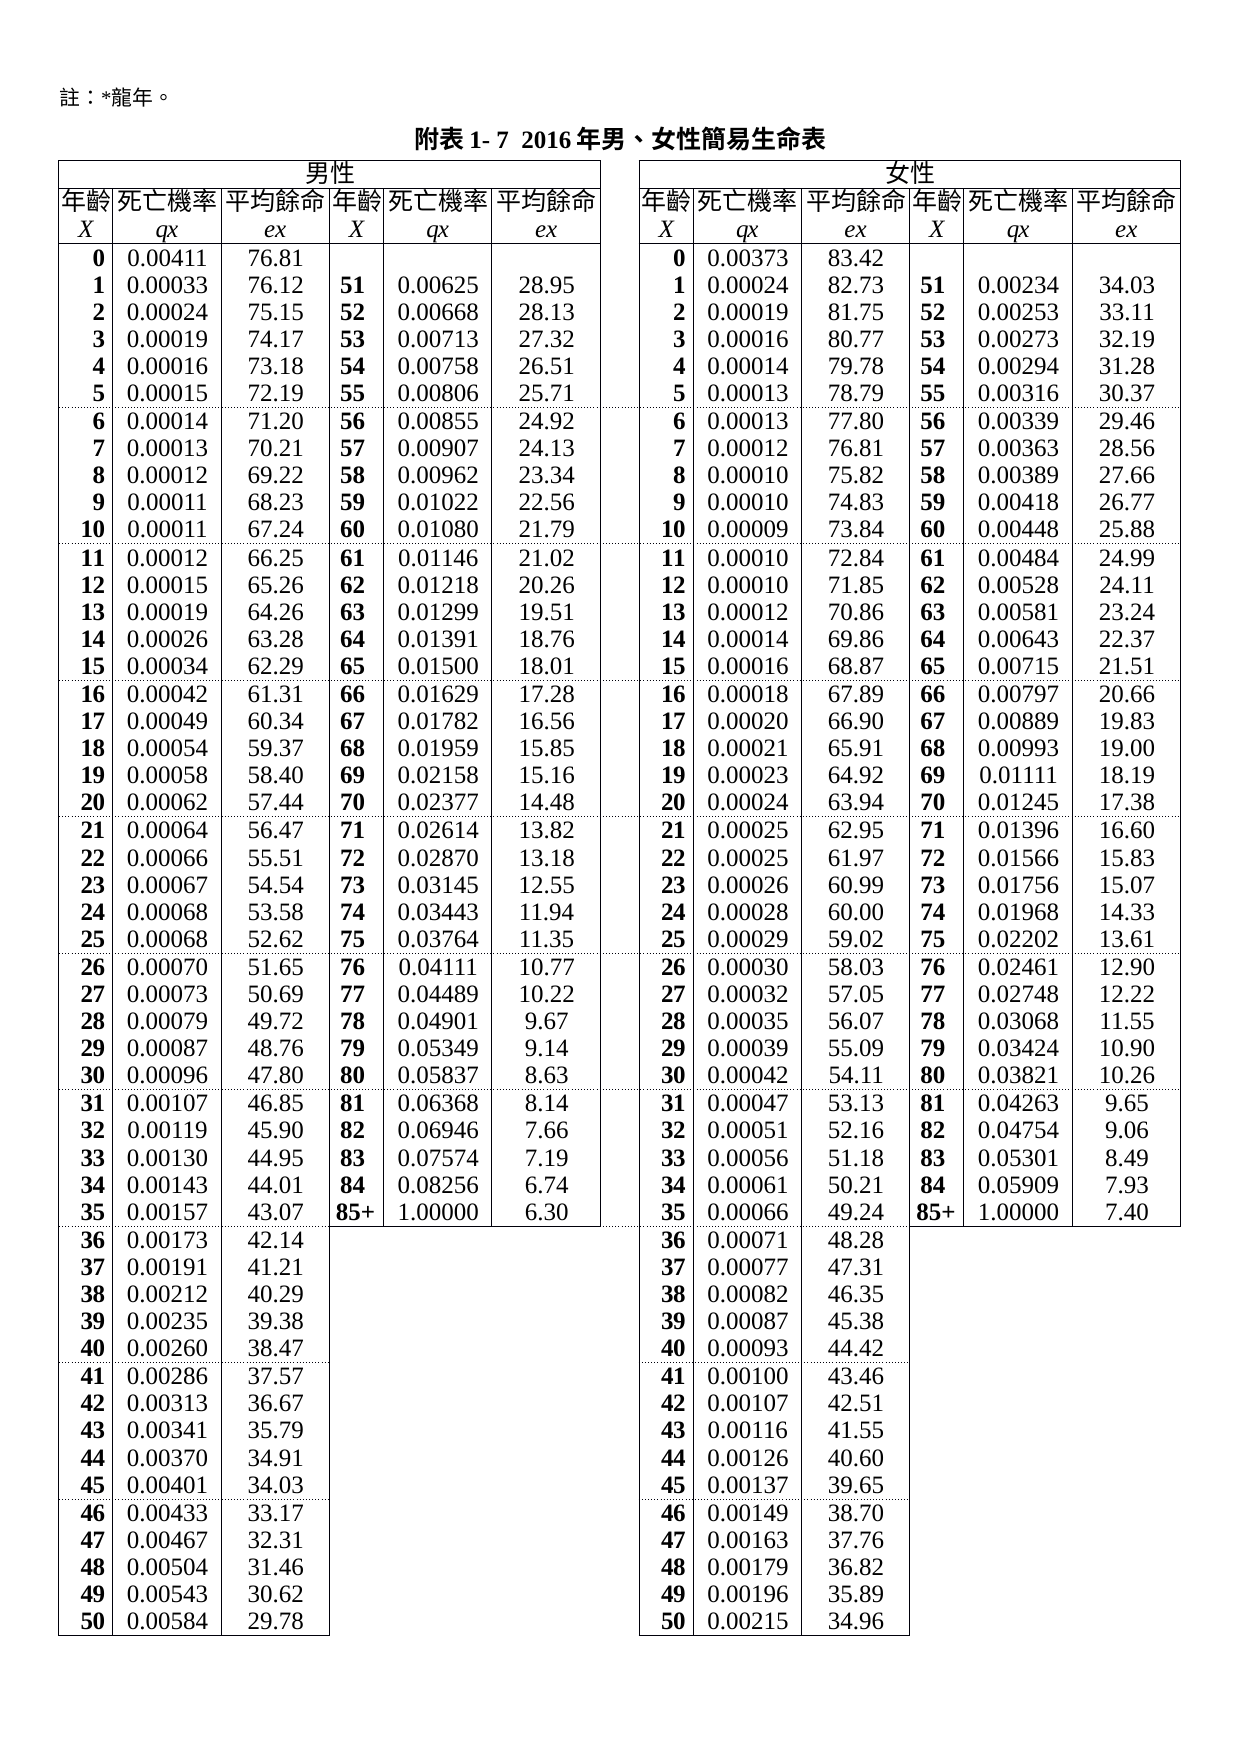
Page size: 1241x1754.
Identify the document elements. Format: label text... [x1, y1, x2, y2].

table_cell 48.28 [802, 1226, 909, 1254]
table_cell 38.70 [802, 1499, 909, 1527]
table_cell 37.76 [802, 1527, 909, 1554]
table_cell 0.00668 [384, 299, 491, 326]
table_cell 25.71 [492, 380, 600, 407]
table_cell 15 [640, 653, 693, 680]
table_cell 54 [330, 353, 383, 380]
table_cell 0.01959 [384, 735, 491, 762]
table_cell [910, 1254, 964, 1281]
table_cell 74.83 [802, 489, 909, 516]
table_cell [601, 516, 639, 543]
table_cell 0.00087 [113, 1035, 221, 1062]
table_cell 0.00066 [113, 844, 221, 871]
table_cell [492, 244, 600, 271]
table_cell [910, 1362, 964, 1390]
table_cell 52 [330, 299, 383, 326]
table_cell [492, 1227, 600, 1254]
table_cell 0.00543 [113, 1581, 221, 1608]
table_cell 32.19 [1073, 326, 1180, 353]
table_cell 13 [640, 599, 693, 626]
table_cell [492, 1390, 600, 1417]
table_cell [330, 1390, 383, 1417]
table_cell 0.00143 [113, 1171, 221, 1198]
table_cell 40.60 [802, 1444, 909, 1471]
table_cell 46 [59, 1499, 112, 1527]
table_cell 10.22 [492, 981, 600, 1008]
table_cell 62.95 [802, 816, 909, 844]
table_cell 75.15 [222, 299, 329, 326]
table_cell 0.01968 [964, 899, 1072, 926]
table_cell 21.02 [492, 543, 600, 571]
table_cell [601, 1062, 639, 1089]
table_cell [330, 1308, 383, 1335]
table_cell 51.18 [802, 1144, 909, 1171]
table_cell qx [964, 216, 1072, 243]
table_cell 3 [59, 326, 112, 353]
table_cell 84 [330, 1171, 383, 1198]
table_cell [1072, 1254, 1181, 1281]
table_cell 0.00029 [694, 926, 801, 953]
table_cell 25.88 [1073, 516, 1180, 543]
table_cell 0.00137 [694, 1471, 801, 1498]
table_cell qx [384, 216, 491, 243]
table_cell 0.00418 [964, 489, 1072, 516]
table_cell [601, 735, 639, 762]
table_cell [910, 1471, 964, 1498]
table_cell 60.34 [222, 708, 329, 735]
table_cell 30.37 [1073, 380, 1180, 407]
table_cell 0.02158 [384, 762, 491, 789]
table_cell [601, 1144, 639, 1171]
table_cell 25 [59, 926, 112, 953]
table_cell 23 [640, 871, 693, 898]
table_cell 83 [910, 1144, 963, 1171]
table_cell 66 [330, 680, 383, 708]
table_cell 0.01022 [384, 489, 491, 516]
table_cell 11.35 [492, 926, 600, 953]
table_cell 37 [640, 1254, 693, 1281]
table_cell 76 [910, 953, 963, 981]
table_cell [492, 1335, 600, 1362]
table_cell [964, 1581, 1072, 1608]
table_cell 0.00014 [113, 407, 221, 435]
table_cell 6 [640, 407, 693, 435]
table_cell 68 [910, 735, 963, 762]
table_cell [1072, 1608, 1181, 1635]
table_cell 5 [59, 380, 112, 407]
table_cell 39.38 [222, 1308, 329, 1335]
table_cell [492, 1527, 600, 1554]
table_cell 58 [330, 462, 383, 489]
table_cell 0.00026 [694, 871, 801, 898]
table_cell 85+ [330, 1199, 383, 1226]
table_cell [910, 1527, 964, 1554]
table_cell 53 [910, 326, 963, 353]
table_cell 20.26 [492, 571, 600, 598]
table_cell 59.37 [222, 735, 329, 762]
table_cell 7.66 [492, 1117, 600, 1144]
table_cell 0.00212 [113, 1281, 221, 1308]
table_cell [384, 1527, 492, 1554]
table_cell 48 [59, 1554, 112, 1581]
table_cell X [59, 216, 112, 243]
table_cell 49 [59, 1581, 112, 1608]
table_cell 68.23 [222, 489, 329, 516]
table_header [601, 160, 639, 188]
table_cell 30 [640, 1062, 693, 1089]
table_cell 64.92 [802, 762, 909, 789]
table_cell 7.40 [1073, 1199, 1180, 1226]
table_cell 61.97 [802, 844, 909, 871]
table_cell 29 [640, 1035, 693, 1062]
table_cell 0.00082 [694, 1281, 801, 1308]
table_cell 0.00797 [964, 680, 1072, 708]
table_cell 79.78 [802, 353, 909, 380]
table_cell 0.00047 [694, 1089, 801, 1117]
table_cell 15.83 [1073, 844, 1180, 871]
table_cell 年齡 [640, 189, 693, 216]
table_cell [492, 1608, 600, 1635]
table_cell 24.11 [1073, 571, 1180, 598]
table_cell 0.00012 [694, 599, 801, 626]
table_cell 33 [59, 1144, 112, 1171]
table_cell 80 [330, 1062, 383, 1089]
table_cell 0.00034 [113, 653, 221, 680]
table_cell 9.67 [492, 1008, 600, 1035]
table_cell 72.84 [802, 543, 909, 571]
table_cell 0.00049 [113, 708, 221, 735]
table_cell [601, 680, 639, 708]
table_cell 69 [330, 762, 383, 789]
table_cell [910, 1554, 964, 1581]
table_cell 63 [330, 599, 383, 626]
table_cell [384, 1554, 492, 1581]
table_cell 28 [59, 1008, 112, 1035]
table_cell [600, 1471, 639, 1498]
table_cell 12.55 [492, 871, 600, 898]
table_cell 54 [910, 353, 963, 380]
table_cell 29 [59, 1035, 112, 1062]
table_cell 51 [910, 271, 963, 298]
table_cell [910, 1227, 964, 1254]
table_cell [910, 1390, 964, 1417]
table_cell [910, 1417, 964, 1444]
table_cell 4 [640, 353, 693, 380]
table_cell [492, 1499, 600, 1527]
table_cell 0.00068 [113, 899, 221, 926]
table_cell 0.00504 [113, 1554, 221, 1581]
table_cell 50.21 [802, 1171, 909, 1198]
table_cell 0.00806 [384, 380, 491, 407]
table_cell [601, 816, 639, 844]
table_cell 34.96 [802, 1608, 909, 1635]
table_cell 14 [59, 626, 112, 653]
table_cell 59 [330, 489, 383, 516]
table_cell 0.00448 [964, 516, 1072, 543]
table_cell 0.00625 [384, 271, 491, 298]
table_cell [492, 1308, 600, 1335]
table_cell qx [694, 216, 801, 243]
table_cell [330, 1608, 383, 1635]
table_cell [1072, 1417, 1181, 1444]
table_cell [1072, 1308, 1181, 1335]
table_cell [600, 1390, 639, 1417]
table_cell [964, 1471, 1072, 1498]
table_cell [601, 462, 639, 489]
table_cell 70.21 [222, 435, 329, 462]
table_cell 24 [640, 899, 693, 926]
table_cell [330, 1444, 383, 1471]
table_cell [601, 299, 639, 326]
table_header 女性 [640, 161, 1180, 188]
table_cell 64.26 [222, 599, 329, 626]
table_cell 24.92 [492, 407, 600, 435]
table_cell 57.44 [222, 789, 329, 816]
table_cell [600, 1499, 639, 1527]
table_cell 78 [330, 1008, 383, 1035]
table_cell [1072, 1581, 1181, 1608]
table_cell 0.00012 [113, 543, 221, 571]
table_cell 55 [910, 380, 963, 407]
table_cell [601, 1171, 639, 1198]
table_cell 0.00018 [694, 680, 801, 708]
table_cell 0.00058 [113, 762, 221, 789]
table_cell 0.00163 [694, 1527, 801, 1554]
table_cell 81 [330, 1089, 383, 1117]
table_cell 0.00016 [113, 353, 221, 380]
table_cell [601, 407, 639, 435]
table_cell 44.01 [222, 1171, 329, 1198]
table_cell 69.86 [802, 626, 909, 653]
table_cell [601, 571, 639, 598]
table_cell 0.00581 [964, 599, 1072, 626]
table_cell [601, 708, 639, 735]
table_cell 65 [910, 653, 963, 680]
table_cell 13.82 [492, 816, 600, 844]
table_cell 22 [59, 844, 112, 871]
table_cell 0.00389 [964, 462, 1072, 489]
table_cell 39.65 [802, 1471, 909, 1498]
table_cell [910, 244, 963, 271]
table_cell 82 [910, 1117, 963, 1144]
table_cell [492, 1281, 600, 1308]
table_cell 8.49 [1073, 1144, 1180, 1171]
table_cell 45.38 [802, 1308, 909, 1335]
table_cell 0.00107 [694, 1390, 801, 1417]
table_cell 0.00023 [694, 762, 801, 789]
table_cell 54.11 [802, 1062, 909, 1089]
table_cell 71.85 [802, 571, 909, 598]
table_cell 42 [640, 1390, 693, 1417]
table_cell 0.00107 [113, 1089, 221, 1117]
table_cell 0.00235 [113, 1308, 221, 1335]
table_cell 0.02614 [384, 816, 491, 844]
table_cell 58.03 [802, 953, 909, 981]
table_cell 73 [910, 871, 963, 898]
table_cell 平均餘命 [802, 189, 909, 216]
table_cell 73.84 [802, 516, 909, 543]
table_cell 51.65 [222, 953, 329, 981]
table_cell 68.87 [802, 653, 909, 680]
table_cell 81.75 [802, 299, 909, 326]
table_cell 0.00484 [964, 543, 1072, 571]
table_cell 72 [330, 844, 383, 871]
table_cell 62 [910, 571, 963, 598]
table_cell 58.40 [222, 762, 329, 789]
table_cell 27.66 [1073, 462, 1180, 489]
table_cell 0.00010 [694, 462, 801, 489]
table_cell [600, 1527, 639, 1554]
table_cell еx [492, 216, 600, 243]
table_cell 62.29 [222, 653, 329, 680]
table_cell 21 [59, 816, 112, 844]
table_cell 31 [59, 1089, 112, 1117]
table_cell [601, 353, 639, 380]
table_cell 46.35 [802, 1281, 909, 1308]
table_cell 0.00116 [694, 1417, 801, 1444]
table_cell 0.00077 [694, 1254, 801, 1281]
table_cell 19.83 [1073, 708, 1180, 735]
table_cell 30.62 [222, 1581, 329, 1608]
table_header 男性 [59, 161, 600, 188]
table_cell 0 [640, 244, 693, 271]
table_cell 0.02870 [384, 844, 491, 871]
table_cell [964, 1362, 1072, 1390]
table_cell 0.00026 [113, 626, 221, 653]
table_cell [1072, 1527, 1181, 1554]
table_cell 0.01245 [964, 789, 1072, 816]
table_cell 24.13 [492, 435, 600, 462]
table_cell 15.16 [492, 762, 600, 789]
table_cell 45 [59, 1471, 112, 1498]
table_cell 0.00173 [113, 1226, 221, 1254]
table_cell 0.00071 [694, 1226, 801, 1254]
table_cell [910, 1608, 964, 1635]
table_cell 36 [640, 1226, 693, 1254]
table_cell 18 [640, 735, 693, 762]
table_cell [492, 1471, 600, 1498]
table_cell 0.00061 [694, 1171, 801, 1198]
table_cell 17.28 [492, 680, 600, 708]
table_cell 28 [640, 1008, 693, 1035]
table_cell [600, 1308, 639, 1335]
table_cell 0.00643 [964, 626, 1072, 653]
table_cell 31.28 [1073, 353, 1180, 380]
table_cell 67 [910, 708, 963, 735]
table_cell 18.76 [492, 626, 600, 653]
table_cell 0.00126 [694, 1444, 801, 1471]
table_cell 78 [910, 1008, 963, 1035]
table_cell 61 [330, 543, 383, 571]
table_cell 0.00157 [113, 1199, 221, 1226]
table_cell [601, 1199, 639, 1226]
table_cell 0 [59, 244, 112, 271]
table_cell 0.00855 [384, 407, 491, 435]
table_cell 71 [910, 816, 963, 844]
table_cell 0.00130 [113, 1144, 221, 1171]
table_cell [330, 1281, 383, 1308]
table_cell 63.28 [222, 626, 329, 653]
table_cell 20 [640, 789, 693, 816]
table_cell 0.00260 [113, 1335, 221, 1362]
table_cell 53.58 [222, 899, 329, 926]
table_cell 0.00273 [964, 326, 1072, 353]
table_cell 47.31 [802, 1254, 909, 1281]
table_cell 17.38 [1073, 789, 1180, 816]
table_cell 0.00528 [964, 571, 1072, 598]
table_cell 67.24 [222, 516, 329, 543]
table_cell 8 [640, 462, 693, 489]
table_cell 0.00907 [384, 435, 491, 462]
table_cell [330, 1499, 383, 1527]
table_cell 0.00096 [113, 1062, 221, 1089]
table_cell [384, 244, 491, 271]
table_cell 0.01218 [384, 571, 491, 598]
table_cell 57.05 [802, 981, 909, 1008]
table_cell 29.78 [222, 1608, 329, 1635]
table_cell 死亡機率 [113, 189, 221, 216]
table_cell 82.73 [802, 271, 909, 298]
table_cell 0.01391 [384, 626, 491, 653]
table_cell 64 [330, 626, 383, 653]
table_cell [964, 244, 1072, 271]
table_cell X [330, 216, 383, 243]
table_cell 0.00093 [694, 1335, 801, 1362]
table_cell 41 [640, 1362, 693, 1390]
table_cell 6.74 [492, 1171, 600, 1198]
table_cell [601, 188, 639, 216]
table_cell 43 [640, 1417, 693, 1444]
table_cell [384, 1281, 492, 1308]
table_cell 28.95 [492, 271, 600, 298]
table_cell 0.00119 [113, 1117, 221, 1144]
table_cell 32 [59, 1117, 112, 1144]
table_cell 0.00467 [113, 1527, 221, 1554]
table_cell 死亡機率 [384, 189, 491, 216]
table_cell 0.00149 [694, 1499, 801, 1527]
table_cell 44.42 [802, 1335, 909, 1362]
table_cell 54.54 [222, 871, 329, 898]
table_cell 0.00025 [694, 816, 801, 844]
table_cell 37 [59, 1254, 112, 1281]
table_cell 0.00100 [694, 1362, 801, 1390]
table_cell [384, 1417, 492, 1444]
table_cell 70 [910, 789, 963, 816]
table_cell 41.21 [222, 1254, 329, 1281]
table_cell 52.62 [222, 926, 329, 953]
table_cell 0.00015 [113, 380, 221, 407]
table_cell 0.00013 [694, 407, 801, 435]
table_cell 77.80 [802, 407, 909, 435]
table_cell 68 [330, 735, 383, 762]
table_cell 0.00341 [113, 1417, 221, 1444]
table_cell 6.30 [492, 1199, 600, 1226]
table_cell X [910, 216, 963, 243]
table_cell 57 [910, 435, 963, 462]
table_cell 0.00215 [694, 1608, 801, 1635]
table_cell [601, 981, 639, 1008]
table_cell [1072, 1444, 1181, 1471]
table_cell 0.00191 [113, 1254, 221, 1281]
table_cell 0.00035 [694, 1008, 801, 1035]
table_cell 40 [640, 1335, 693, 1362]
table_cell [600, 1254, 639, 1281]
table_cell 0.00019 [694, 299, 801, 326]
table_cell 23.34 [492, 462, 600, 489]
table_cell 0.00067 [113, 871, 221, 898]
table_cell 4 [59, 353, 112, 380]
table_cell 1.00000 [964, 1199, 1072, 1226]
table_cell 0.00411 [113, 244, 221, 271]
table_cell 52 [910, 299, 963, 326]
table_cell 70.86 [802, 599, 909, 626]
table_cell 74.17 [222, 326, 329, 353]
table_cell 56 [910, 407, 963, 435]
table_cell 30 [59, 1062, 112, 1089]
table_cell [601, 543, 639, 571]
table_cell 2 [59, 299, 112, 326]
table_cell [601, 626, 639, 653]
table_cell [600, 1226, 639, 1254]
table_cell 59.02 [802, 926, 909, 953]
table_cell 22.37 [1073, 626, 1180, 653]
table_cell [384, 1254, 492, 1281]
table_cell 0.00011 [113, 516, 221, 543]
table_cell 0.08256 [384, 1171, 491, 1198]
table_cell [1072, 1281, 1181, 1308]
table_cell 72.19 [222, 380, 329, 407]
table_cell 44.95 [222, 1144, 329, 1171]
table_cell 13.61 [1073, 926, 1180, 953]
table_cell [601, 243, 639, 271]
table_cell [492, 1444, 600, 1471]
table_cell 0.00962 [384, 462, 491, 489]
table_cell 1 [59, 271, 112, 298]
table_cell [330, 1471, 383, 1498]
table_cell [492, 1581, 600, 1608]
table_cell 0.00286 [113, 1362, 221, 1390]
table_cell 16 [640, 680, 693, 708]
table_cell 0.00042 [694, 1062, 801, 1089]
table_cell 43.46 [802, 1362, 909, 1390]
table_cell 38.47 [222, 1335, 329, 1362]
table_cell 65.91 [802, 735, 909, 762]
table_cell [601, 953, 639, 981]
table_cell 40 [59, 1335, 112, 1362]
table_cell 0.01146 [384, 543, 491, 571]
table_cell 0.00025 [694, 844, 801, 871]
table_cell 0.00056 [694, 1144, 801, 1171]
table_cell 0.00068 [113, 926, 221, 953]
table_cell 0.04489 [384, 981, 491, 1008]
table_cell 80 [910, 1062, 963, 1089]
table_cell [384, 1471, 492, 1498]
table_cell 7 [640, 435, 693, 462]
table_cell 72 [910, 844, 963, 871]
table_cell [600, 1335, 639, 1362]
table_cell 31 [640, 1089, 693, 1117]
table_cell 45.90 [222, 1117, 329, 1144]
table_cell 0.00584 [113, 1608, 221, 1635]
table_cell 14 [640, 626, 693, 653]
table_cell 23.24 [1073, 599, 1180, 626]
table_cell [384, 1444, 492, 1471]
table_cell 0.06368 [384, 1089, 491, 1117]
table_cell 56.47 [222, 816, 329, 844]
table_cell 50 [640, 1608, 693, 1635]
table_cell 56 [330, 407, 383, 435]
table_cell 83 [330, 1144, 383, 1171]
table_cell 0.00373 [694, 244, 801, 271]
table_cell [601, 489, 639, 516]
table_cell 0.04901 [384, 1008, 491, 1035]
table_cell 22 [640, 844, 693, 871]
table_cell 79 [330, 1035, 383, 1062]
table_cell 33 [640, 1144, 693, 1171]
table_cell 24 [59, 899, 112, 926]
table_cell [601, 926, 639, 953]
table_cell [601, 1117, 639, 1144]
table_cell [330, 1335, 383, 1362]
table_cell [601, 435, 639, 462]
table_cell 12 [640, 571, 693, 598]
table_cell 67.89 [802, 680, 909, 708]
table_cell 71.20 [222, 407, 329, 435]
table_cell 8.63 [492, 1062, 600, 1089]
table_cell 26.51 [492, 353, 600, 380]
table_cell 0.00253 [964, 299, 1072, 326]
table_cell 77 [910, 981, 963, 1008]
table_cell [601, 380, 639, 407]
table_cell 0.03424 [964, 1035, 1072, 1062]
table_cell [384, 1335, 492, 1362]
table_cell 18 [59, 735, 112, 762]
table_cell [492, 1554, 600, 1581]
table_cell 0.04263 [964, 1089, 1072, 1117]
table_cell 0.00054 [113, 735, 221, 762]
table_cell 0.00363 [964, 435, 1072, 462]
table_cell [600, 1417, 639, 1444]
table_cell 0.03764 [384, 926, 491, 953]
table_cell 66 [910, 680, 963, 708]
table_cell 60 [910, 516, 963, 543]
table_cell 7.93 [1073, 1171, 1180, 1198]
table_cell 9.14 [492, 1035, 600, 1062]
table_cell 17 [640, 708, 693, 735]
table_cell [330, 244, 383, 271]
table_cell 0.00019 [113, 599, 221, 626]
table_cell 死亡機率 [964, 189, 1072, 216]
table_cell 死亡機率 [694, 189, 801, 216]
table_cell [964, 1308, 1072, 1335]
table_cell 0.01756 [964, 871, 1072, 898]
table_cell 0.00019 [113, 326, 221, 353]
table_cell [600, 1554, 639, 1581]
table_cell 61 [910, 543, 963, 571]
table_cell [601, 599, 639, 626]
table_cell [330, 1527, 383, 1554]
table_cell 平均餘命 [1073, 189, 1180, 216]
table_cell 7 [59, 435, 112, 462]
table_cell 82 [330, 1117, 383, 1144]
table_cell [330, 1362, 383, 1390]
table_cell 70 [330, 789, 383, 816]
table_cell 0.00064 [113, 816, 221, 844]
table_cell 0.00024 [113, 299, 221, 326]
table_cell 14.48 [492, 789, 600, 816]
table_cell 26 [640, 953, 693, 981]
table_cell 35.89 [802, 1581, 909, 1608]
table_cell [1072, 1471, 1181, 1498]
table_cell 9.06 [1073, 1117, 1180, 1144]
table_cell 0.00010 [694, 489, 801, 516]
table_cell 0.06946 [384, 1117, 491, 1144]
table_cell еx [222, 216, 329, 243]
table_cell 27.32 [492, 326, 600, 353]
table_cell 19 [59, 762, 112, 789]
table_cell 74 [330, 899, 383, 926]
table_cell [964, 1335, 1072, 1362]
table_cell 44 [59, 1444, 112, 1471]
table_cell 75 [330, 926, 383, 953]
table_cell 11 [640, 543, 693, 571]
table_cell 0.00016 [694, 653, 801, 680]
table_cell 41.55 [802, 1417, 909, 1444]
table_cell 76.12 [222, 271, 329, 298]
table_cell 0.00758 [384, 353, 491, 380]
table_cell 38 [59, 1281, 112, 1308]
table_cell 0.00070 [113, 953, 221, 981]
table_cell 13 [59, 599, 112, 626]
table_cell [492, 1254, 600, 1281]
table_cell 0.01629 [384, 680, 491, 708]
table_cell [601, 1008, 639, 1035]
table_cell 0.00073 [113, 981, 221, 1008]
table_cell 75.82 [802, 462, 909, 489]
table_cell 0.00993 [964, 735, 1072, 762]
table_cell 43.07 [222, 1199, 329, 1226]
table_cell 27 [640, 981, 693, 1008]
table_cell 0.07574 [384, 1144, 491, 1171]
table_cell 42 [59, 1390, 112, 1417]
table_cell 77 [330, 981, 383, 1008]
table_cell 25 [640, 926, 693, 953]
table_cell 42.14 [222, 1226, 329, 1254]
table_cell 21 [640, 816, 693, 844]
table_cell 0.00009 [694, 516, 801, 543]
table_cell 35 [640, 1199, 693, 1226]
table_cell 11.94 [492, 899, 600, 926]
table_cell [964, 1281, 1072, 1308]
table_cell 33.11 [1073, 299, 1180, 326]
table_cell 78.79 [802, 380, 909, 407]
table_cell [601, 762, 639, 789]
table_cell 26.77 [1073, 489, 1180, 516]
table_cell 34 [640, 1171, 693, 1198]
table_cell 55 [330, 380, 383, 407]
table_cell 60 [330, 516, 383, 543]
table_cell 24.99 [1073, 543, 1180, 571]
table_cell 12.22 [1073, 981, 1180, 1008]
table_cell 22.56 [492, 489, 600, 516]
table_cell 0.05909 [964, 1171, 1072, 1198]
table_cell 65 [330, 653, 383, 680]
table_cell [1073, 244, 1180, 271]
table_cell 12 [59, 571, 112, 598]
table_cell 60.99 [802, 871, 909, 898]
table_cell 0.02461 [964, 953, 1072, 981]
table_cell [964, 1554, 1072, 1581]
table_cell 0.01080 [384, 516, 491, 543]
table_cell 44 [640, 1444, 693, 1471]
table_cell [384, 1581, 492, 1608]
table_cell 0.00015 [113, 571, 221, 598]
table_cell 0.05837 [384, 1062, 491, 1089]
table_cell 0.00433 [113, 1499, 221, 1527]
table_cell 10 [640, 516, 693, 543]
table_cell [384, 1499, 492, 1527]
table_cell 12.90 [1073, 953, 1180, 981]
table_cell 20.66 [1073, 680, 1180, 708]
table_cell 0.00014 [694, 626, 801, 653]
table_cell 80.77 [802, 326, 909, 353]
table_cell 75 [910, 926, 963, 953]
table_cell 3 [640, 326, 693, 353]
table_cell 0.00033 [113, 271, 221, 298]
table_cell [1072, 1554, 1181, 1581]
table_cell [601, 216, 639, 243]
table_cell 27 [59, 981, 112, 1008]
table_cell 35 [59, 1199, 112, 1226]
table_cell 60.00 [802, 899, 909, 926]
table_cell 0.00316 [964, 380, 1072, 407]
table_cell 76.81 [222, 244, 329, 271]
table_cell [910, 1444, 964, 1471]
table_cell 5 [640, 380, 693, 407]
table_cell 34.03 [222, 1471, 329, 1498]
table_cell 40.29 [222, 1281, 329, 1308]
table_cell 0.01299 [384, 599, 491, 626]
table_cell [964, 1527, 1072, 1554]
table_cell qx [113, 216, 221, 243]
table_cell 47 [59, 1527, 112, 1554]
table_cell 0.01782 [384, 708, 491, 735]
table_cell 13.18 [492, 844, 600, 871]
table_cell 64 [910, 626, 963, 653]
table_cell 0.03821 [964, 1062, 1072, 1089]
table_cell 55.09 [802, 1035, 909, 1062]
table_cell 0.01396 [964, 816, 1072, 844]
table_cell 34.03 [1073, 271, 1180, 298]
table_cell 39 [640, 1308, 693, 1335]
table_cell 15.85 [492, 735, 600, 762]
table_cell 85+ [910, 1199, 963, 1226]
table_cell 平均餘命 [222, 189, 329, 216]
table_cell [1072, 1362, 1181, 1390]
table_cell 9 [59, 489, 112, 516]
table_cell 50 [59, 1608, 112, 1635]
table_cell 0.00024 [694, 271, 801, 298]
table_cell 76 [330, 953, 383, 981]
table_cell [1072, 1335, 1181, 1362]
table_cell [601, 899, 639, 926]
table_cell 23 [59, 871, 112, 898]
table_cell [600, 1362, 639, 1390]
table_cell 36 [59, 1226, 112, 1254]
table_cell [600, 1581, 639, 1608]
table_cell 0.02377 [384, 789, 491, 816]
table_cell [384, 1308, 492, 1335]
table_cell 36.67 [222, 1390, 329, 1417]
table_cell 0.05349 [384, 1035, 491, 1062]
table_cell 0.00713 [384, 326, 491, 353]
table_cell 62 [330, 571, 383, 598]
table_cell [601, 653, 639, 680]
table_cell 平均餘命 [492, 189, 600, 216]
table_cell 73 [330, 871, 383, 898]
table_cell 0.02202 [964, 926, 1072, 953]
table_cell 7.19 [492, 1144, 600, 1171]
table_cell [330, 1554, 383, 1581]
table_cell 46 [640, 1499, 693, 1527]
table_cell 46.85 [222, 1089, 329, 1117]
table_cell 0.00087 [694, 1308, 801, 1335]
table_cell 47 [640, 1527, 693, 1554]
table_cell 53.13 [802, 1089, 909, 1117]
table_cell 20 [59, 789, 112, 816]
table_cell 79 [910, 1035, 963, 1062]
table_cell 81 [910, 1089, 963, 1117]
table_cell 14.33 [1073, 899, 1180, 926]
table_cell 年齡 [910, 189, 963, 216]
table_cell 18.19 [1073, 762, 1180, 789]
table_cell 0.00013 [694, 380, 801, 407]
table_cell 69.22 [222, 462, 329, 489]
table_cell [384, 1390, 492, 1417]
table_cell 47.80 [222, 1062, 329, 1089]
table_cell 0.00024 [694, 789, 801, 816]
table_cell 33.17 [222, 1499, 329, 1527]
table_cell 0.00313 [113, 1390, 221, 1417]
table_cell [384, 1362, 492, 1390]
table_cell 51 [330, 271, 383, 298]
table_cell 0.00014 [694, 353, 801, 380]
table_cell 18.01 [492, 653, 600, 680]
table_cell 71 [330, 816, 383, 844]
table_cell 0.00012 [694, 435, 801, 462]
table_cell 0.00370 [113, 1444, 221, 1471]
text 註：*龍年。 [59, 89, 1181, 109]
table_cell 0.00039 [694, 1035, 801, 1062]
table_cell 11.55 [1073, 1008, 1180, 1035]
table_cell 0.00010 [694, 543, 801, 571]
table_cell 28.13 [492, 299, 600, 326]
table_cell [600, 1608, 639, 1635]
table_cell 1 [640, 271, 693, 298]
table_cell 19.00 [1073, 735, 1180, 762]
table_cell 0.00401 [113, 1471, 221, 1498]
table_cell 61.31 [222, 680, 329, 708]
table_cell 2 [640, 299, 693, 326]
table_cell 0.00011 [113, 489, 221, 516]
table_cell 63.94 [802, 789, 909, 816]
table_cell [601, 1035, 639, 1062]
table_cell [601, 789, 639, 816]
table_cell 65.26 [222, 571, 329, 598]
table_cell 0.00294 [964, 353, 1072, 380]
table_cell 32.31 [222, 1527, 329, 1554]
table_cell 34.91 [222, 1444, 329, 1471]
table_cell 0.00196 [694, 1581, 801, 1608]
table_cell 8.14 [492, 1089, 600, 1117]
table_cell 0.04754 [964, 1117, 1072, 1144]
table_cell 0.04111 [384, 953, 491, 981]
table_cell [1072, 1390, 1181, 1417]
table_cell 15 [59, 653, 112, 680]
table_cell 0.00016 [694, 326, 801, 353]
table_cell [1072, 1499, 1181, 1527]
table_cell 26 [59, 953, 112, 981]
table_cell [330, 1417, 383, 1444]
table_cell 63 [910, 599, 963, 626]
table_cell 9.65 [1073, 1089, 1180, 1117]
table_cell 42.51 [802, 1390, 909, 1417]
table_cell [964, 1499, 1072, 1527]
table_cell 0.01566 [964, 844, 1072, 871]
table_cell 69 [910, 762, 963, 789]
table_cell 0.00179 [694, 1554, 801, 1581]
table_cell 55.51 [222, 844, 329, 871]
table_cell 0.01111 [964, 762, 1072, 789]
table_cell 31.46 [222, 1554, 329, 1581]
table_cell 39 [59, 1308, 112, 1335]
table_cell 21.51 [1073, 653, 1180, 680]
table_cell [601, 271, 639, 298]
table_cell [910, 1581, 964, 1608]
table_cell [1072, 1227, 1181, 1254]
table_cell 15.07 [1073, 871, 1180, 898]
table_cell 74 [910, 899, 963, 926]
table_cell 29.46 [1073, 407, 1180, 435]
table_cell 53 [330, 326, 383, 353]
table_cell 28.56 [1073, 435, 1180, 462]
table_cell 0.00889 [964, 708, 1072, 735]
table_cell [910, 1335, 964, 1362]
table_cell 49 [640, 1581, 693, 1608]
table_cell [964, 1254, 1072, 1281]
table_cell 32 [640, 1117, 693, 1144]
table_cell 0.00010 [694, 571, 801, 598]
table_cell 38 [640, 1281, 693, 1308]
table_cell 0.03145 [384, 871, 491, 898]
table_cell [492, 1417, 600, 1444]
table_cell 17 [59, 708, 112, 735]
table_cell 年齡 [59, 189, 112, 216]
table_cell 0.00051 [694, 1117, 801, 1144]
table_cell 0.05301 [964, 1144, 1072, 1171]
table_cell 48.76 [222, 1035, 329, 1062]
table_cell еx [1073, 216, 1180, 243]
table_cell 43 [59, 1417, 112, 1444]
table_cell 16.60 [1073, 816, 1180, 844]
table_cell [964, 1417, 1072, 1444]
table_cell 19.51 [492, 599, 600, 626]
table_cell 10 [59, 516, 112, 543]
table_cell 57 [330, 435, 383, 462]
table_cell [600, 1281, 639, 1308]
table_cell 0.00013 [113, 435, 221, 462]
table_cell 10.90 [1073, 1035, 1180, 1062]
table_cell [384, 1608, 492, 1635]
table_cell 16 [59, 680, 112, 708]
table_cell [601, 1089, 639, 1117]
table_cell еx [802, 216, 909, 243]
table_cell 0.00032 [694, 981, 801, 1008]
table_cell [964, 1227, 1072, 1254]
table_cell 0.00079 [113, 1008, 221, 1035]
table_cell 9 [640, 489, 693, 516]
table_cell 0.00042 [113, 680, 221, 708]
table_cell 49.24 [802, 1199, 909, 1226]
table_cell 37.57 [222, 1362, 329, 1390]
table_cell 10.77 [492, 953, 600, 981]
table_cell 19 [640, 762, 693, 789]
table_cell 0.00020 [694, 708, 801, 735]
table_cell [601, 326, 639, 353]
table_cell [910, 1308, 964, 1335]
table_cell [330, 1581, 383, 1608]
table_cell 67 [330, 708, 383, 735]
table_cell 56.07 [802, 1008, 909, 1035]
table_cell [964, 1444, 1072, 1471]
table_cell 1.00000 [384, 1199, 491, 1226]
table_cell 0.00021 [694, 735, 801, 762]
text 附表1- 7 2016年男、女性簡易生命表 [59, 120, 1181, 156]
table_cell 16.56 [492, 708, 600, 735]
table_cell 41 [59, 1362, 112, 1390]
table_cell X [640, 216, 693, 243]
table_cell [492, 1362, 600, 1390]
table_cell 11 [59, 543, 112, 571]
table_cell [384, 1227, 492, 1254]
table_cell 35.79 [222, 1417, 329, 1444]
table_cell 52.16 [802, 1117, 909, 1144]
table_cell 0.00028 [694, 899, 801, 926]
table_cell 0.00062 [113, 789, 221, 816]
table_cell 21.79 [492, 516, 600, 543]
table_cell [910, 1281, 964, 1308]
table_cell 0.02748 [964, 981, 1072, 1008]
table_cell 0.03068 [964, 1008, 1072, 1035]
table_cell 48 [640, 1554, 693, 1581]
table_cell 66.25 [222, 543, 329, 571]
table_cell [601, 871, 639, 898]
table_cell 0.00339 [964, 407, 1072, 435]
table_cell 36.82 [802, 1554, 909, 1581]
table_cell 45 [640, 1471, 693, 1498]
table_cell 58 [910, 462, 963, 489]
table_cell 34 [59, 1171, 112, 1198]
table_cell 0.00066 [694, 1199, 801, 1226]
table_cell [964, 1608, 1072, 1635]
table_cell 50.69 [222, 981, 329, 1008]
table_cell 0.03443 [384, 899, 491, 926]
table_cell 59 [910, 489, 963, 516]
table_cell 0.00715 [964, 653, 1072, 680]
table_cell [910, 1499, 964, 1527]
table_cell 76.81 [802, 435, 909, 462]
table_cell 83.42 [802, 244, 909, 271]
table_cell [600, 1444, 639, 1471]
table_cell 0.00234 [964, 271, 1072, 298]
table_cell 49.72 [222, 1008, 329, 1035]
table_cell [964, 1390, 1072, 1417]
table_cell 73.18 [222, 353, 329, 380]
table_cell [601, 844, 639, 871]
table_cell [330, 1227, 383, 1254]
table_cell 0.00030 [694, 953, 801, 981]
table_cell 84 [910, 1171, 963, 1198]
table_cell [330, 1254, 383, 1281]
table_cell 6 [59, 407, 112, 435]
table_cell 8 [59, 462, 112, 489]
table_cell 0.01500 [384, 653, 491, 680]
table_cell 66.90 [802, 708, 909, 735]
table_cell 0.00012 [113, 462, 221, 489]
table_cell 10.26 [1073, 1062, 1180, 1089]
table_cell 年齡 [330, 189, 383, 216]
